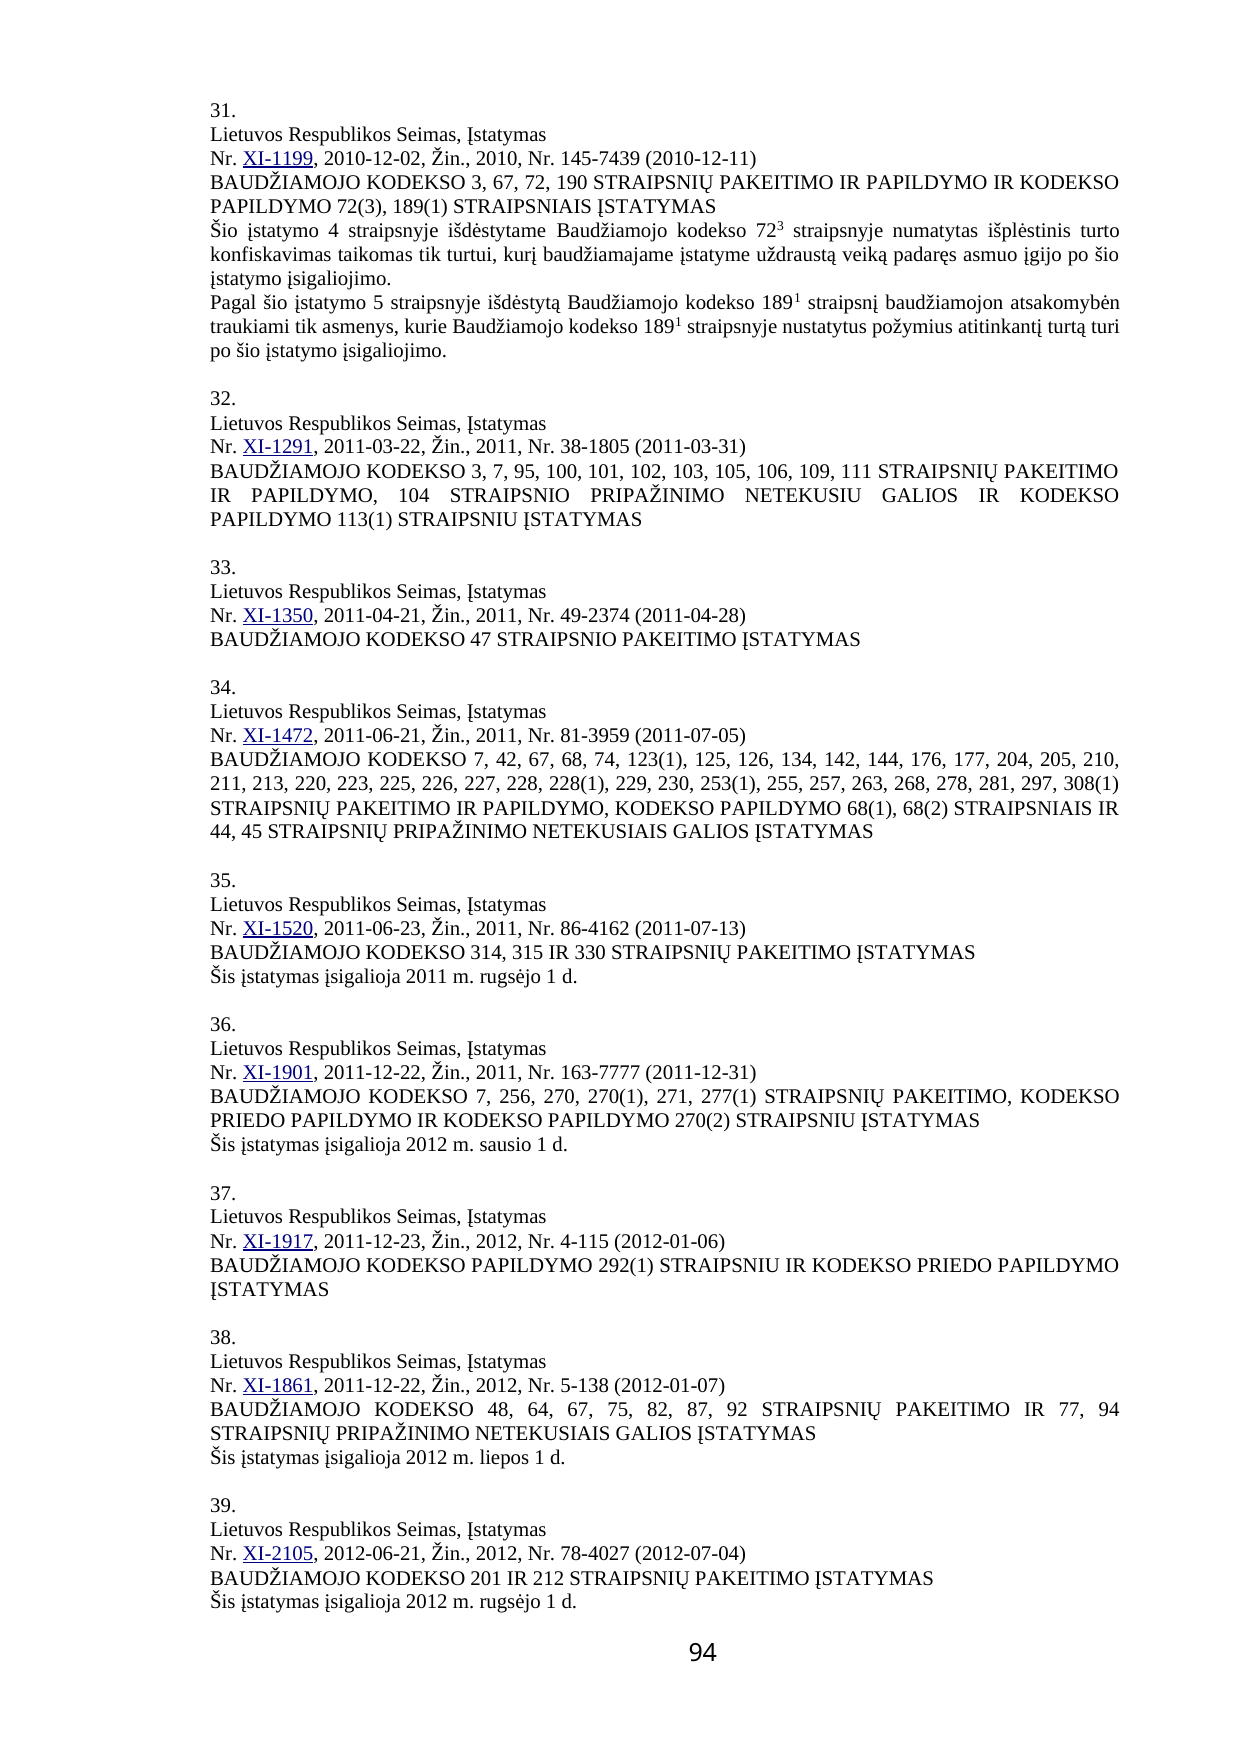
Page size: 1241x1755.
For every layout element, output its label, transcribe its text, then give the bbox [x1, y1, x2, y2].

text Nr. XI-1199, 2010-12-02, Žin., 2010, Nr. 145-7439 (2010-12-11) [210, 146, 1120, 170]
text 38. [210, 1325, 1120, 1349]
text Nr. XI-2105, 2012-06-21, Žin., 2012, Nr. 78-4027 (2012-07-04) [210, 1541, 1120, 1565]
text Lietuvos Respublikos Seimas, Įstatymas [210, 122, 1120, 146]
text Nr. XI-1472, 2011-06-21, Žin., 2011, Nr. 81-3959 (2011-07-05) [210, 723, 1120, 747]
text BAUDŽIAMOJO KODEKSO 3, 67, 72, 190 STRAIPSNIŲ PAKEITIMO IR PAPILDYMO IR KODEKSO PAPILDYMO 72(3), 189(1) STRAIPSNIAIS ĮSTATYMAS [210, 170, 1120, 218]
text Šio įstatymo 4 straipsnyje išdėstytame Baudžiamojo kodekso 723 straipsnyje numatytas išplėstinis turto konfiskavimas taikomas tik turtui, kurį baudžiamajame įstatyme uždraustą veiką padaręs asmuo įgijo po šio įstatymo įsigaliojimo. [210, 218, 1120, 290]
text Lietuvos Respublikos Seimas, Įstatymas [210, 579, 1120, 603]
text 37. [210, 1180, 1120, 1204]
text Lietuvos Respublikos Seimas, Įstatymas [210, 1036, 1120, 1060]
text BAUDŽIAMOJO KODEKSO 7, 256, 270, 270(1), 271, 277(1) STRAIPSNIŲ PAKEITIMO, KODEKSO PRIEDO PAPILDYMO IR KODEKSO PAPILDYMO 270(2) STRAIPSNIU ĮSTATYMAS [210, 1084, 1120, 1132]
text Nr. XI-1291, 2011-03-22, Žin., 2011, Nr. 38-1805 (2011-03-31) [210, 434, 1120, 458]
text BAUDŽIAMOJO KODEKSO 7, 42, 67, 68, 74, 123(1), 125, 126, 134, 142, 144, 176, 177, 204, 205, 210, 211, 213, 220, 223, 225, 226, 227, 228, 228(1), 229, 230, 253(1), 255, 257, 263, 268, 278, 281, 297, 308(1) STRAIPSNIŲ PAKEITIMO IR PAPILDYMO, KODEKSO PAPILDYMO 68(1), 68(2) STRAIPSNIAIS IR 44, 45 STRAIPSNIŲ PRIPAŽINIMO NETEKUSIAIS GALIOS ĮSTATYMAS [210, 747, 1120, 843]
text BAUDŽIAMOJO KODEKSO 314, 315 IR 330 STRAIPSNIŲ PAKEITIMO ĮSTATYMAS [210, 940, 1120, 964]
text Pagal šio įstatymo 5 straipsnyje išdėstytą Baudžiamojo kodekso 1891 straipsnį baudžiamojon atsakomybėn traukiami tik asmenys, kurie Baudžiamojo kodekso 1891 straipsnyje nustatytus požymius atitinkantį turtą turi po šio įstatymo įsigaliojimo. [210, 290, 1120, 362]
text 35. [210, 868, 1120, 892]
text 39. [210, 1493, 1120, 1517]
text Nr. XI-1350, 2011-04-21, Žin., 2011, Nr. 49-2374 (2011-04-28) [210, 603, 1120, 627]
text Lietuvos Respublikos Seimas, Įstatymas [210, 1349, 1120, 1373]
text Šis įstatymas įsigalioja 2012 m. liepos 1 d. [210, 1445, 1120, 1469]
text Šis įstatymas įsigalioja 2011 m. rugsėjo 1 d. [210, 964, 1120, 988]
text Nr. XI-1901, 2011-12-22, Žin., 2011, Nr. 163-7777 (2011-12-31) [210, 1060, 1120, 1084]
text Nr. XI-1861, 2011-12-22, Žin., 2012, Nr. 5-138 (2012-01-07) [210, 1373, 1120, 1397]
text 32. [210, 386, 1120, 410]
text Lietuvos Respublikos Seimas, Įstatymas [210, 892, 1120, 916]
text Šis įstatymas įsigalioja 2012 m. sausio 1 d. [210, 1132, 1120, 1156]
text BAUDŽIAMOJO KODEKSO 201 IR 212 STRAIPSNIŲ PAKEITIMO ĮSTATYMAS [210, 1565, 1120, 1589]
text BAUDŽIAMOJO KODEKSO PAPILDYMO 292(1) STRAIPSNIU IR KODEKSO PRIEDO PAPILDYMO ĮSTATYMAS [210, 1253, 1120, 1301]
text Lietuvos Respublikos Seimas, Įstatymas [210, 1517, 1120, 1541]
text Nr. XI-1520, 2011-06-23, Žin., 2011, Nr. 86-4162 (2011-07-13) [210, 916, 1120, 940]
text 33. [210, 555, 1120, 579]
text Šis įstatymas įsigalioja 2012 m. rugsėjo 1 d. [210, 1589, 1120, 1613]
text Lietuvos Respublikos Seimas, Įstatymas [210, 1204, 1120, 1228]
text BAUDŽIAMOJO KODEKSO 3, 7, 95, 100, 101, 102, 103, 105, 106, 109, 111 STRAIPSNIŲ PAKEITIMO IR PAPILDYMO, 104 STRAIPSNIO PRIPAŽINIMO NETEKUSIU GALIOS IR KODEKSO PAPILDYMO 113(1) STRAIPSNIU ĮSTATYMAS [210, 458, 1120, 531]
text Nr. XI-1917, 2011-12-23, Žin., 2012, Nr. 4-115 (2012-01-06) [210, 1228, 1120, 1253]
text BAUDŽIAMOJO KODEKSO 47 STRAIPSNIO PAKEITIMO ĮSTATYMAS [210, 627, 1120, 651]
text Lietuvos Respublikos Seimas, Įstatymas [210, 410, 1120, 434]
text 34. [210, 675, 1120, 699]
text 36. [210, 1012, 1120, 1036]
text 31. [210, 98, 1120, 122]
text BAUDŽIAMOJO KODEKSO 48, 64, 67, 75, 82, 87, 92 STRAIPSNIŲ PAKEITIMO IR 77, 94 STRAIPSNIŲ PRIPAŽINIMO NETEKUSIAIS GALIOS ĮSTATYMAS [210, 1397, 1120, 1445]
text Lietuvos Respublikos Seimas, Įstatymas [210, 699, 1120, 723]
